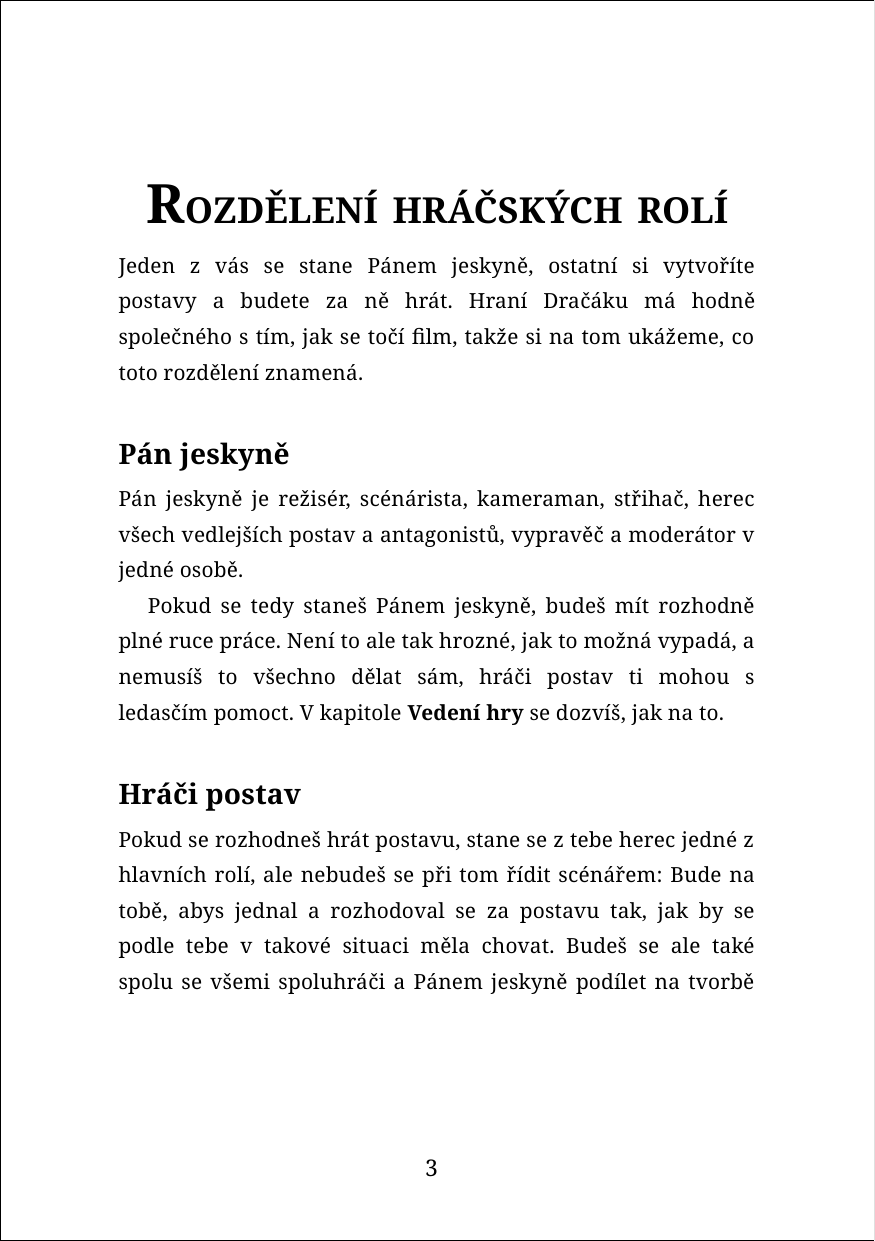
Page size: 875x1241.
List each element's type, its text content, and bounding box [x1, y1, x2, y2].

subtitle Hráči postav [118, 774, 756, 813]
text Pokud se rozhodneš hrát postavu, stane se z tebe herec jedné z hlavních rolí, ale nebudeš se při tom řídit scénářem: Bude na tobě, abys jednal a rozhodoval se za postavu tak, jak by se podle tebe v takové situaci měla chovat. Budeš se ale také spolu se všemi spoluhráči a Pánem jeskyně podílet na tvorbě [118, 825, 756, 995]
subtitle Rozdělení hráčských rolí [118, 166, 756, 239]
text Jeden z vás se stane Pánem jeskyně, ostatní si vytvoříte postavy a budete za ně hrát. Hraní Dračáku má hodně společného s tím, jak se točí film, takže si na tom ukážeme, co toto rozdělení znamená. [118, 251, 756, 386]
subtitle Pán jeskyně [118, 434, 756, 473]
text Pán jeskyně je režisér, scénárista, kameraman, střihač, herec všech vedlejších postav a antagonistů, vypravěč a moderátor v jedné osobě. Pokud se tedy staneš Pánem jeskyně, budeš mít rozhodně plné ruce práce. Není to ale tak hrozné, jak to možná vypadá, a nemusíš to všechno dělat sám, hráči postav ti mohou s ledasčím pomoct. V kapitole Vedení hry se dozvíš, jak na to. [118, 484, 756, 726]
